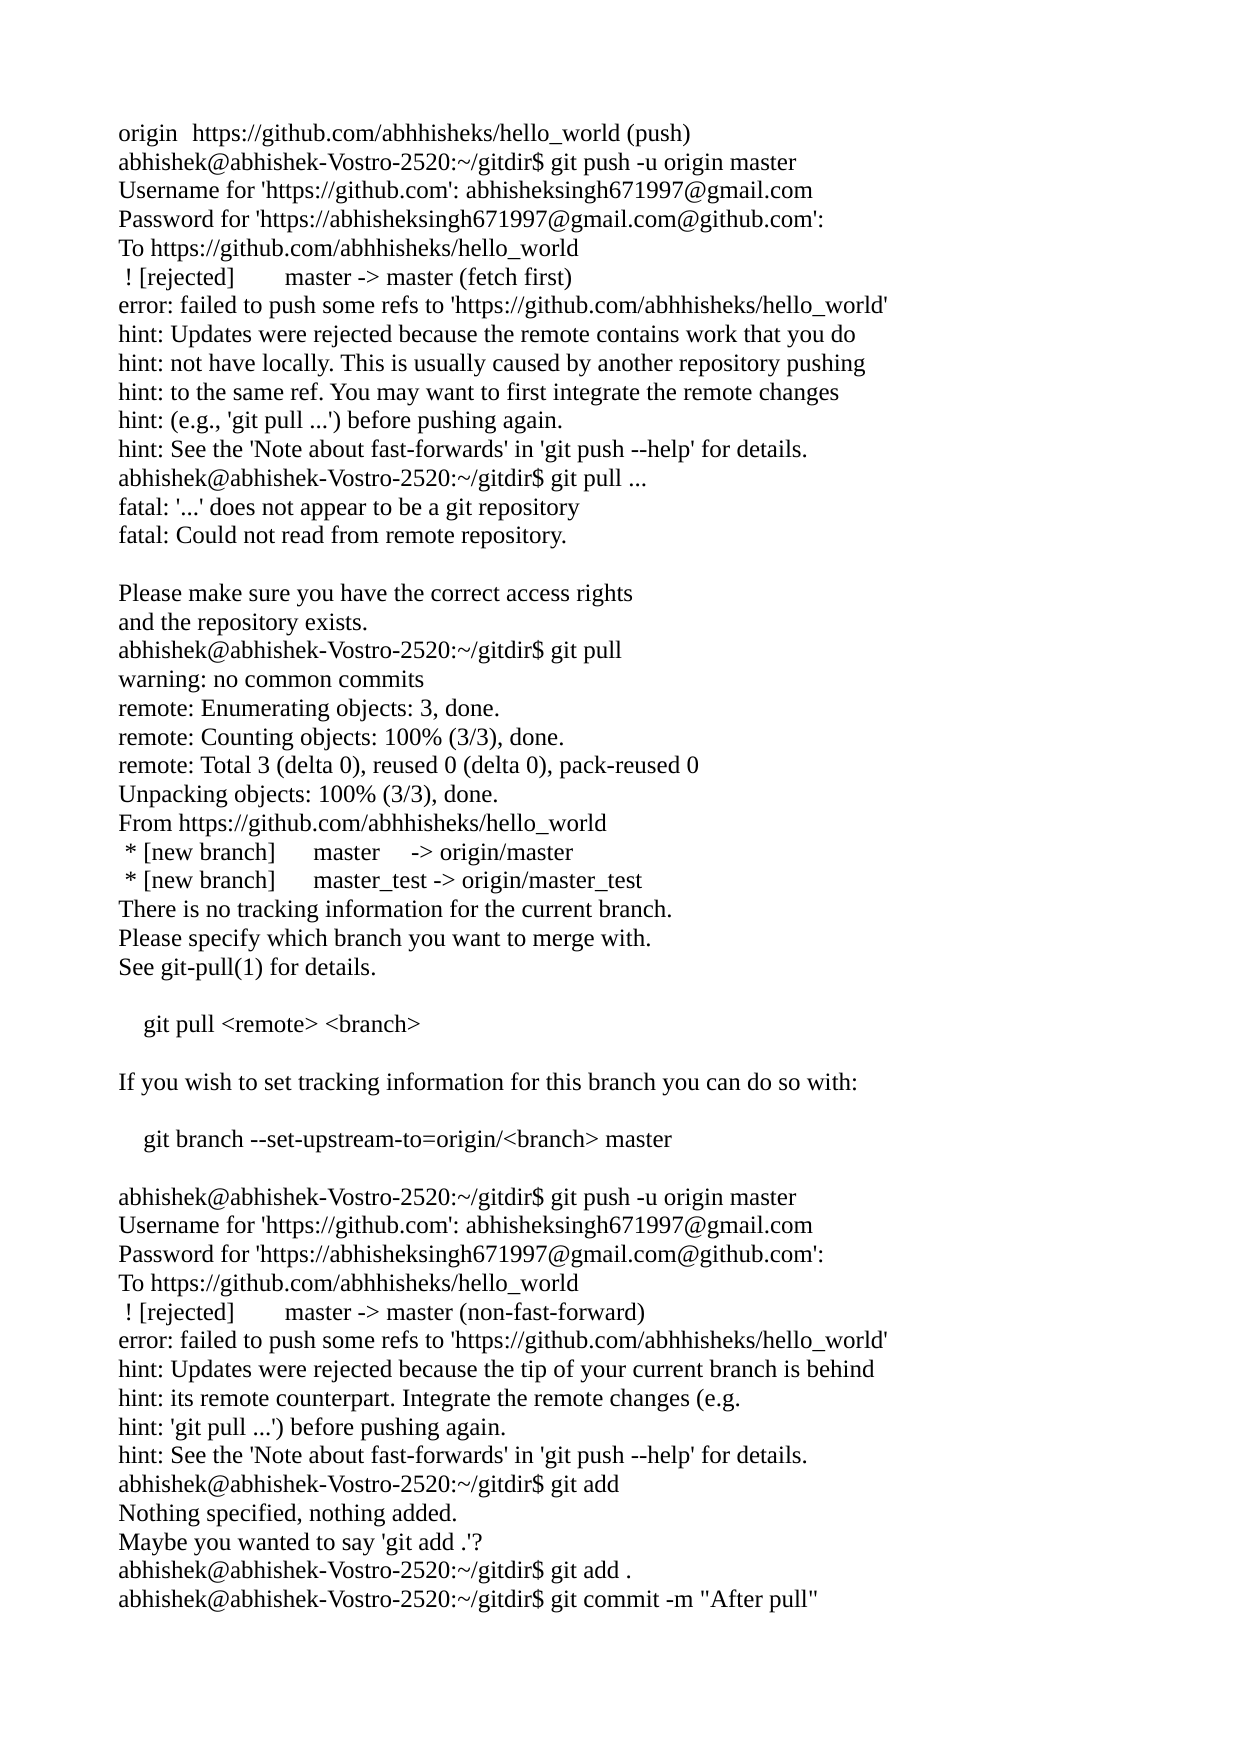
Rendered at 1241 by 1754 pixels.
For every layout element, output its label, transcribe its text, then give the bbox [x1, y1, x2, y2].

text hint: Updates were rejected because the remote contains work that you do [118, 319, 1122, 348]
text and the repository exists. [118, 607, 1122, 636]
text Username for 'https://github.com': abhisheksingh671997@gmail.com [118, 176, 1122, 204]
text hint: to the same ref. You may want to first integrate the remote changes [118, 377, 1122, 406]
text From https://github.com/abhhisheks/hello_world [118, 808, 1122, 837]
text git branch --set-upstream-to=origin/<branch> master [118, 1124, 1122, 1153]
text Nothing specified, nothing added. [118, 1498, 1122, 1527]
text error: failed to push some refs to 'https://github.com/abhhisheks/hello_world' [118, 1326, 1122, 1354]
text ! [rejected] master -> master (fetch first) [118, 262, 1122, 291]
text remote: Counting objects: 100% (3/3), done. [118, 722, 1122, 751]
text See git-pull(1) for details. [118, 952, 1122, 981]
text Password for 'https://abhisheksingh671997@gmail.com@github.com': [118, 204, 1122, 233]
text * [new branch] master_test -> origin/master_test [118, 866, 1122, 894]
text abhishek@abhishek-Vostro-2520:~/gitdir$ git push -u origin master [118, 1182, 1122, 1211]
text hint: See the 'Note about fast-forwards' in 'git push --help' for details. [118, 434, 1122, 463]
text error: failed to push some refs to 'https://github.com/abhhisheks/hello_world' [118, 291, 1122, 319]
text * [new branch] master -> origin/master [118, 837, 1122, 866]
text remote: Enumerating objects: 3, done. [118, 693, 1122, 722]
text ! [rejected] master -> master (non-fast-forward) [118, 1297, 1122, 1326]
text warning: no common commits [118, 664, 1122, 693]
text Please make sure you have the correct access rights [118, 578, 1122, 607]
text hint: not have locally. This is usually caused by another repository pushing [118, 348, 1122, 377]
text If you wish to set tracking information for this branch you can do so with: [118, 1067, 1122, 1096]
text To https://github.com/abhhisheks/hello_world [118, 1268, 1122, 1297]
text abhishek@abhishek-Vostro-2520:~/gitdir$ git pull ... [118, 463, 1122, 492]
text fatal: Could not read from remote repository. [118, 521, 1122, 549]
text There is no tracking information for the current branch. [118, 894, 1122, 923]
text abhishek@abhishek-Vostro-2520:~/gitdir$ git add [118, 1469, 1122, 1498]
text hint: See the 'Note about fast-forwards' in 'git push --help' for details. [118, 1441, 1122, 1469]
text fatal: '...' does not appear to be a git repository [118, 492, 1122, 521]
text Unpacking objects: 100% (3/3), done. [118, 779, 1122, 808]
text origin https://github.com/abhhisheks/hello_world (push) [118, 118, 1122, 147]
text To https://github.com/abhhisheks/hello_world [118, 233, 1122, 262]
text Username for 'https://github.com': abhisheksingh671997@gmail.com [118, 1211, 1122, 1239]
text abhishek@abhishek-Vostro-2520:~/gitdir$ git commit -m "After pull" [118, 1584, 1122, 1613]
text Please specify which branch you want to merge with. [118, 923, 1122, 952]
text Password for 'https://abhisheksingh671997@gmail.com@github.com': [118, 1239, 1122, 1268]
text abhishek@abhishek-Vostro-2520:~/gitdir$ git add . [118, 1556, 1122, 1584]
text hint: Updates were rejected because the tip of your current branch is behind [118, 1354, 1122, 1383]
text remote: Total 3 (delta 0), reused 0 (delta 0), pack-reused 0 [118, 751, 1122, 779]
text hint: its remote counterpart. Integrate the remote changes (e.g. [118, 1383, 1122, 1412]
text git pull <remote> <branch> [118, 1009, 1122, 1038]
text hint: 'git pull ...') before pushing again. [118, 1412, 1122, 1441]
text abhishek@abhishek-Vostro-2520:~/gitdir$ git pull [118, 636, 1122, 664]
text Maybe you wanted to say 'git add .'? [118, 1527, 1122, 1556]
text abhishek@abhishek-Vostro-2520:~/gitdir$ git push -u origin master [118, 147, 1122, 176]
text hint: (e.g., 'git pull ...') before pushing again. [118, 406, 1122, 434]
